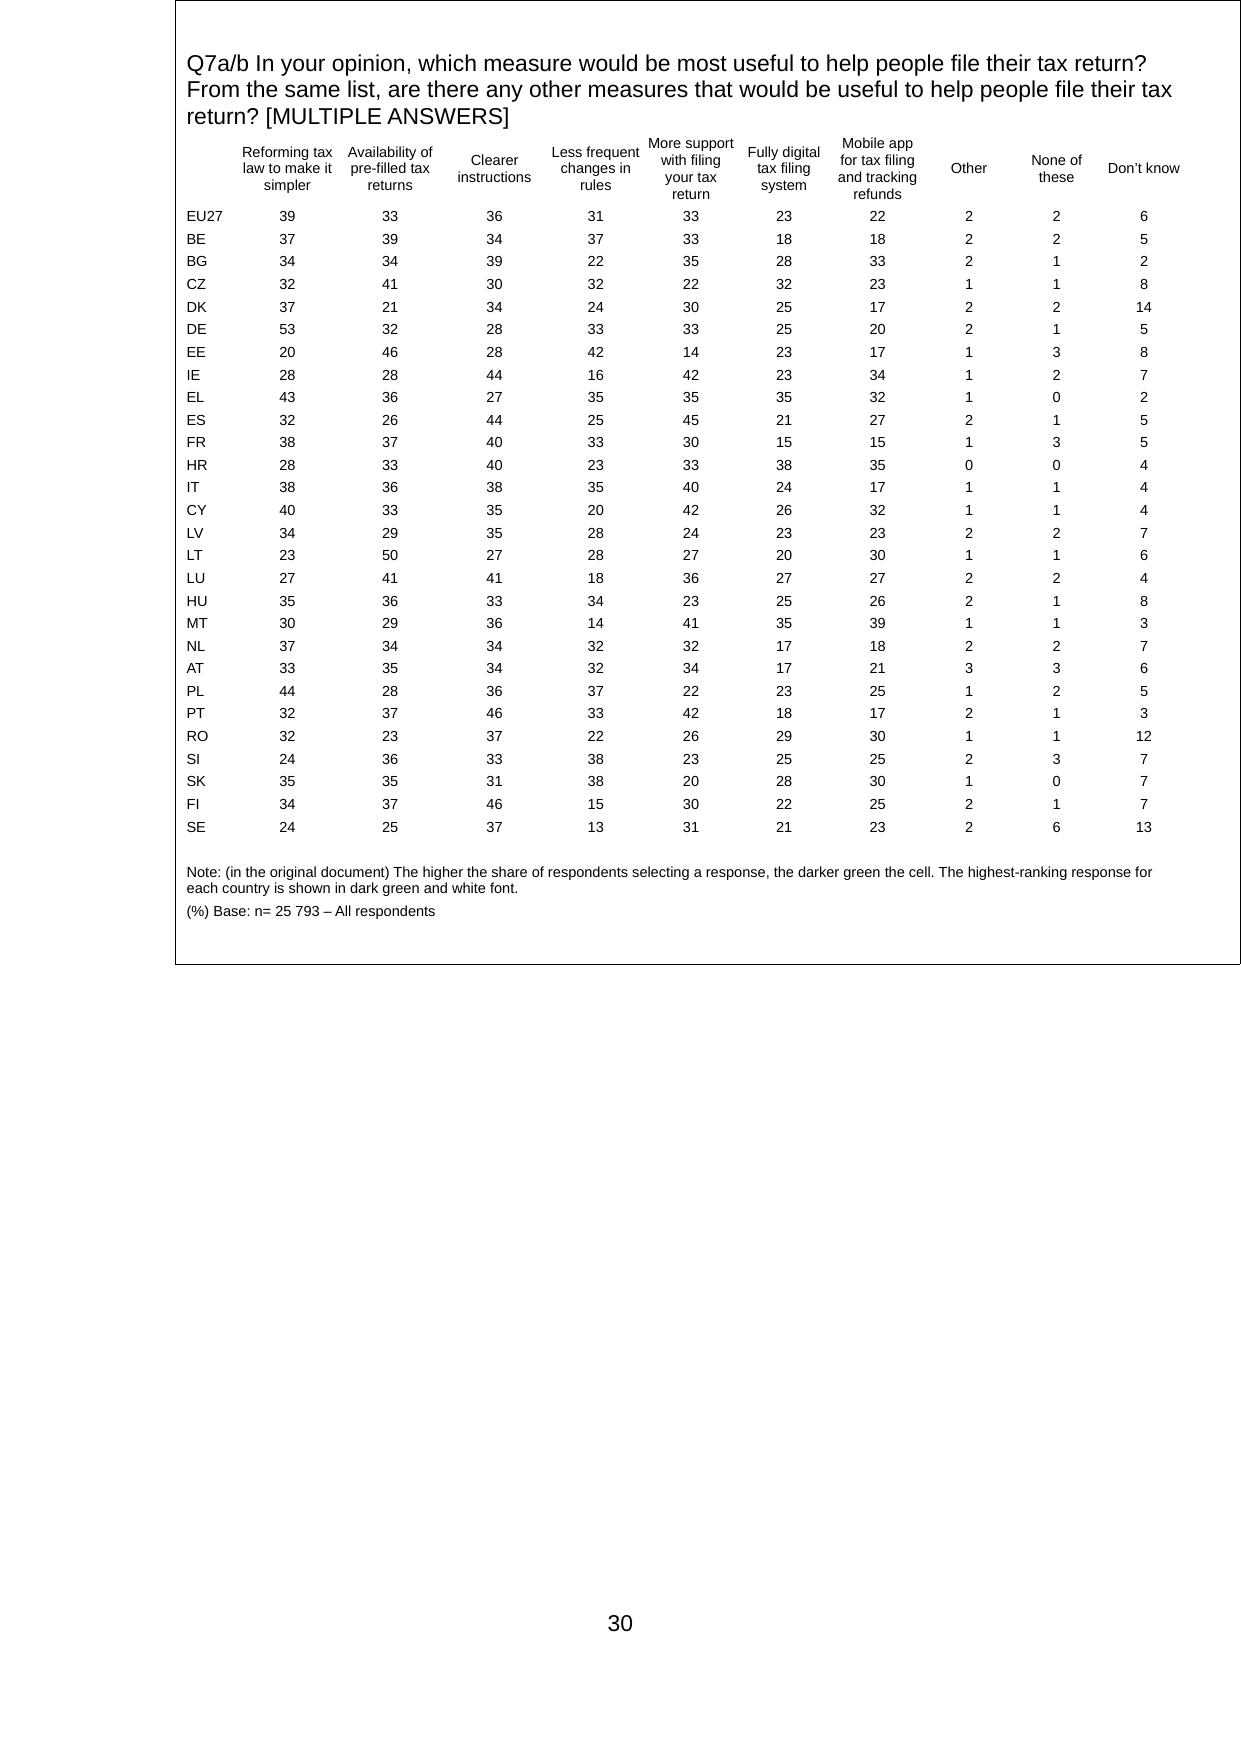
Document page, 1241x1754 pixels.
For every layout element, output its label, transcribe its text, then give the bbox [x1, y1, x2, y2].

table_cell [184, 132, 236, 205]
table_cell 5 [1100, 318, 1187, 341]
table_cell 35 [738, 386, 830, 408]
table_cell 40 [442, 454, 547, 476]
table_cell 32 [236, 702, 338, 725]
table_cell 29 [339, 612, 442, 634]
table_cell 25 [738, 589, 830, 612]
table_cell 33 [547, 431, 644, 454]
table_cell 31 [442, 770, 547, 793]
table_cell ES [184, 409, 236, 431]
table_cell 43 [236, 386, 338, 408]
table_cell [925, 838, 1013, 861]
table_cell 37 [442, 815, 547, 838]
table_cell 16 [547, 363, 644, 386]
table_cell 36 [339, 386, 442, 408]
table_cell 28 [442, 318, 547, 341]
table_cell 1 [925, 612, 1013, 634]
table_cell 3 [1013, 431, 1100, 454]
table_cell 1 [925, 476, 1013, 499]
table_cell (%) Base: n= 25 793 – All respondents [184, 900, 1187, 922]
table_cell [1013, 838, 1100, 861]
table_cell 38 [738, 454, 830, 476]
table_cell [1100, 838, 1187, 861]
table_cell 4 [1100, 567, 1187, 589]
table_cell 1 [1013, 476, 1100, 499]
table_cell More support with filing your tax return [644, 132, 738, 205]
table_cell 23 [547, 454, 644, 476]
table_cell CZ [184, 273, 236, 295]
table_cell 38 [547, 748, 644, 770]
table_cell [830, 838, 925, 861]
table_cell 5 [1100, 431, 1187, 454]
table_cell 25 [547, 409, 644, 431]
table_cell 37 [547, 228, 644, 250]
table_cell 28 [547, 544, 644, 567]
table_cell 30 [236, 612, 338, 634]
table_cell 33 [442, 748, 547, 770]
table_cell 20 [830, 318, 925, 341]
table_cell 30 [644, 431, 738, 454]
table_cell 39 [339, 228, 442, 250]
table_cell 44 [442, 363, 547, 386]
table_cell 35 [830, 454, 925, 476]
table_cell 27 [236, 567, 338, 589]
table_cell 34 [236, 521, 338, 544]
table_cell BE [184, 228, 236, 250]
table_cell MT [184, 612, 236, 634]
table_cell 35 [339, 657, 442, 680]
table_cell Don’t know [1100, 132, 1187, 205]
table_cell 5 [1100, 680, 1187, 702]
table_cell 2 [925, 793, 1013, 815]
table_cell 5 [1100, 228, 1187, 250]
table_cell 2 [925, 250, 1013, 273]
table_cell 36 [442, 205, 547, 228]
table_cell 6 [1100, 544, 1187, 567]
table_cell 23 [738, 363, 830, 386]
table_cell Clearer instructions [442, 132, 547, 205]
table_cell 26 [339, 409, 442, 431]
table_cell 23 [830, 273, 925, 295]
table_cell 34 [339, 635, 442, 657]
table_cell 35 [236, 589, 338, 612]
table_cell Fully digital tax filing system [738, 132, 830, 205]
table_cell 2 [1013, 680, 1100, 702]
table_cell 35 [547, 386, 644, 408]
table_cell 14 [1100, 295, 1187, 318]
table_cell SK [184, 770, 236, 793]
table_cell 24 [236, 748, 338, 770]
table_cell 45 [644, 409, 738, 431]
table_cell 2 [925, 702, 1013, 725]
table_cell 8 [1100, 341, 1187, 363]
table_cell IE [184, 363, 236, 386]
table_cell CY [184, 499, 236, 521]
table_cell 23 [738, 205, 830, 228]
table_cell None of these [1013, 132, 1100, 205]
table_cell 33 [236, 657, 338, 680]
table_cell EL [184, 386, 236, 408]
table_cell 33 [339, 454, 442, 476]
table_cell 7 [1100, 635, 1187, 657]
table_cell 34 [236, 793, 338, 815]
table_cell 1 [925, 363, 1013, 386]
table_cell 25 [738, 295, 830, 318]
table_cell 7 [1100, 770, 1187, 793]
table_cell 7 [1100, 793, 1187, 815]
table_cell HR [184, 454, 236, 476]
table_cell 22 [547, 725, 644, 747]
table_cell 36 [442, 612, 547, 634]
table_cell 34 [442, 635, 547, 657]
table_cell 34 [442, 295, 547, 318]
table_cell 31 [547, 205, 644, 228]
table_cell Note: (in the original document) The higher the share of respondents selecting a response, the darker green the cell. The highest-ranking response for each country is shown in dark green and white font. [184, 861, 1187, 900]
table_cell SE [184, 815, 236, 838]
table_cell 17 [830, 702, 925, 725]
table_cell 36 [339, 748, 442, 770]
table_cell 39 [830, 612, 925, 634]
table_cell 20 [547, 499, 644, 521]
table_cell 14 [547, 612, 644, 634]
table_cell 1 [1013, 702, 1100, 725]
table_cell 33 [442, 589, 547, 612]
table_cell 23 [644, 748, 738, 770]
table_cell 28 [236, 454, 338, 476]
table_cell Reforming tax law to make it simpler [236, 132, 338, 205]
table_cell 2 [925, 567, 1013, 589]
table_cell 32 [830, 499, 925, 521]
table_cell 21 [830, 657, 925, 680]
table_cell 2 [925, 589, 1013, 612]
table_cell 15 [830, 431, 925, 454]
table_cell 22 [644, 273, 738, 295]
table_cell 0 [925, 454, 1013, 476]
table_cell 14 [644, 341, 738, 363]
table_header Q7a/b In your opinion, which measure would be most useful to help people file their tax return? From the same list, are there any other measures that would be useful to help people file their tax return? [MULTIPLE ANSWERS] [184, 47, 1187, 132]
table_cell 36 [442, 680, 547, 702]
table_cell 21 [738, 815, 830, 838]
table_cell 46 [442, 702, 547, 725]
table_cell Mobile app for tax filing and tracking refunds [830, 132, 925, 205]
table_cell 20 [236, 341, 338, 363]
table_cell PL [184, 680, 236, 702]
table_cell 21 [339, 295, 442, 318]
table_cell 25 [830, 793, 925, 815]
table_cell 1 [925, 273, 1013, 295]
table_cell 7 [1100, 748, 1187, 770]
table_cell 24 [738, 476, 830, 499]
table_cell 18 [830, 635, 925, 657]
table_cell 38 [547, 770, 644, 793]
table_cell 3 [1013, 657, 1100, 680]
table_cell 34 [339, 250, 442, 273]
table_cell 31 [644, 815, 738, 838]
table_cell 37 [236, 635, 338, 657]
table_cell 4 [1100, 454, 1187, 476]
table_cell LV [184, 521, 236, 544]
table_cell 2 [925, 409, 1013, 431]
table_cell FI [184, 793, 236, 815]
table_cell 27 [830, 567, 925, 589]
table_cell 1 [925, 680, 1013, 702]
table_cell 28 [738, 250, 830, 273]
table_cell PT [184, 702, 236, 725]
table_cell 25 [738, 748, 830, 770]
table_cell 20 [644, 770, 738, 793]
table_cell 36 [339, 589, 442, 612]
table_cell 1 [925, 499, 1013, 521]
table_cell 34 [830, 363, 925, 386]
table_cell 2 [1100, 386, 1187, 408]
table_cell EU27 [184, 205, 236, 228]
table_cell 7 [1100, 521, 1187, 544]
table_cell 17 [830, 476, 925, 499]
table_cell 39 [236, 205, 338, 228]
table_cell 2 [925, 318, 1013, 341]
table_cell 30 [644, 793, 738, 815]
table_cell 42 [547, 341, 644, 363]
table_cell 35 [442, 499, 547, 521]
table_cell 44 [236, 680, 338, 702]
table_cell 8 [1100, 273, 1187, 295]
table_cell 32 [644, 635, 738, 657]
table_cell 32 [547, 273, 644, 295]
table_cell 34 [547, 589, 644, 612]
table_cell 42 [644, 702, 738, 725]
table_cell FR [184, 431, 236, 454]
table_cell [738, 838, 830, 861]
table_cell 28 [738, 770, 830, 793]
table_cell 23 [738, 521, 830, 544]
table_cell [184, 838, 236, 861]
table_cell 17 [830, 295, 925, 318]
table_cell 24 [644, 521, 738, 544]
table_cell 3 [1100, 612, 1187, 634]
table_cell 37 [236, 295, 338, 318]
table_cell 24 [547, 295, 644, 318]
table_cell 37 [442, 725, 547, 747]
table_cell 1 [925, 544, 1013, 567]
table_cell EE [184, 341, 236, 363]
table_cell LT [184, 544, 236, 567]
table_cell 23 [738, 680, 830, 702]
table_cell 38 [236, 431, 338, 454]
table_cell 33 [547, 318, 644, 341]
table_cell 2 [925, 521, 1013, 544]
table_cell 39 [442, 250, 547, 273]
table_cell 27 [738, 567, 830, 589]
table_cell 27 [442, 386, 547, 408]
table_cell 6 [1100, 657, 1187, 680]
table_cell 2 [1013, 635, 1100, 657]
table_cell 18 [547, 567, 644, 589]
table_cell 4 [1100, 499, 1187, 521]
table_cell 1 [925, 431, 1013, 454]
table_cell 38 [236, 476, 338, 499]
table_cell 28 [547, 521, 644, 544]
table_cell 34 [442, 228, 547, 250]
table_cell 22 [547, 250, 644, 273]
table_cell 25 [830, 680, 925, 702]
table_cell 36 [644, 567, 738, 589]
table_cell [236, 838, 338, 861]
table_cell 1 [925, 386, 1013, 408]
table_cell [547, 838, 644, 861]
table_cell 18 [738, 702, 830, 725]
table_cell 26 [644, 725, 738, 747]
table_cell Other [925, 132, 1013, 205]
table_cell 38 [442, 476, 547, 499]
table_cell 13 [547, 815, 644, 838]
table_cell 1 [1013, 318, 1100, 341]
table_cell 1 [925, 770, 1013, 793]
table_cell 1 [925, 725, 1013, 747]
table_cell 1 [1013, 544, 1100, 567]
table_cell 1 [1013, 612, 1100, 634]
table_cell 17 [738, 657, 830, 680]
table_cell BG [184, 250, 236, 273]
table_cell 23 [830, 815, 925, 838]
table_cell 40 [236, 499, 338, 521]
table_cell 30 [830, 770, 925, 793]
table_cell 32 [830, 386, 925, 408]
table_cell 3 [1100, 702, 1187, 725]
table_cell 3 [1013, 748, 1100, 770]
table_cell 33 [644, 228, 738, 250]
table_cell 0 [1013, 454, 1100, 476]
table_cell Availability of pre-filled tax returns [339, 132, 442, 205]
table_cell NL [184, 635, 236, 657]
table_cell 1 [1013, 589, 1100, 612]
table_cell 35 [339, 770, 442, 793]
table_cell 7 [1100, 363, 1187, 386]
table_cell 2 [1013, 228, 1100, 250]
table_cell 32 [547, 635, 644, 657]
table_cell 23 [339, 725, 442, 747]
table_cell 36 [339, 476, 442, 499]
table_cell 2 [925, 205, 1013, 228]
table_cell 30 [442, 273, 547, 295]
table_cell 1 [1013, 250, 1100, 273]
table_cell 26 [830, 589, 925, 612]
table_cell SI [184, 748, 236, 770]
table_cell 37 [236, 228, 338, 250]
table_cell LU [184, 567, 236, 589]
table_cell 1 [1013, 499, 1100, 521]
table_cell 22 [738, 793, 830, 815]
table_cell Less frequent changes in rules [547, 132, 644, 205]
table_cell 25 [339, 815, 442, 838]
table_cell 13 [1100, 815, 1187, 838]
table_cell 32 [738, 273, 830, 295]
table_cell 33 [644, 205, 738, 228]
table_cell 1 [925, 341, 1013, 363]
table_cell 18 [830, 228, 925, 250]
table_cell 35 [644, 250, 738, 273]
table_cell 8 [1100, 589, 1187, 612]
table_cell 22 [644, 680, 738, 702]
table_cell 25 [830, 748, 925, 770]
table_cell IT [184, 476, 236, 499]
table_cell 23 [830, 521, 925, 544]
table_cell 28 [339, 680, 442, 702]
table_cell 41 [442, 567, 547, 589]
table_cell 27 [644, 544, 738, 567]
table_cell 46 [339, 341, 442, 363]
table_cell [442, 838, 547, 861]
table_cell 27 [830, 409, 925, 431]
table_cell 34 [644, 657, 738, 680]
table_cell 33 [547, 702, 644, 725]
table_cell 2 [925, 635, 1013, 657]
table_cell 44 [442, 409, 547, 431]
table_cell 15 [738, 431, 830, 454]
table_cell [644, 838, 738, 861]
table_cell 1 [1013, 409, 1100, 431]
table_cell 2 [925, 295, 1013, 318]
table_cell 41 [339, 567, 442, 589]
table_cell 35 [236, 770, 338, 793]
table_cell 17 [738, 635, 830, 657]
table_cell 46 [442, 793, 547, 815]
table_cell 0 [1013, 386, 1100, 408]
table_cell 33 [644, 318, 738, 341]
table_cell 37 [339, 431, 442, 454]
table_cell 33 [830, 250, 925, 273]
table_cell 23 [738, 341, 830, 363]
table_cell 32 [236, 409, 338, 431]
table_cell 33 [339, 205, 442, 228]
table_cell 27 [442, 544, 547, 567]
table_cell 33 [339, 499, 442, 521]
table_cell 2 [1100, 250, 1187, 273]
table_cell 22 [830, 205, 925, 228]
table_cell 15 [547, 793, 644, 815]
table_cell [339, 838, 442, 861]
table_cell 33 [644, 454, 738, 476]
table_cell 29 [738, 725, 830, 747]
table_cell 12 [1100, 725, 1187, 747]
table_cell 35 [547, 476, 644, 499]
table_cell 40 [644, 476, 738, 499]
table_cell 32 [339, 318, 442, 341]
table_cell 30 [830, 544, 925, 567]
table_cell 2 [925, 748, 1013, 770]
table_cell DE [184, 318, 236, 341]
table_cell 35 [442, 521, 547, 544]
table_cell 3 [1013, 341, 1100, 363]
table_cell 1 [1013, 725, 1100, 747]
table_cell 32 [547, 657, 644, 680]
table_cell 3 [925, 657, 1013, 680]
table_cell 2 [1013, 363, 1100, 386]
table_cell 50 [339, 544, 442, 567]
table_cell 23 [236, 544, 338, 567]
table_cell 53 [236, 318, 338, 341]
table_cell 0 [1013, 770, 1100, 793]
table_cell 17 [830, 341, 925, 363]
table_cell 41 [339, 273, 442, 295]
table_cell 4 [1100, 476, 1187, 499]
table_cell 37 [339, 793, 442, 815]
table_cell 6 [1013, 815, 1100, 838]
table_cell 35 [644, 386, 738, 408]
table_cell 28 [442, 341, 547, 363]
table_cell 25 [738, 318, 830, 341]
table_cell 30 [644, 295, 738, 318]
table_cell 37 [547, 680, 644, 702]
table_cell 26 [738, 499, 830, 521]
table_cell 29 [339, 521, 442, 544]
table_cell DK [184, 295, 236, 318]
table_cell 41 [644, 612, 738, 634]
table_cell 34 [236, 250, 338, 273]
table_cell 42 [644, 363, 738, 386]
table_cell 20 [738, 544, 830, 567]
table_cell RO [184, 725, 236, 747]
table_cell 5 [1100, 409, 1187, 431]
table_cell 28 [236, 363, 338, 386]
table_cell 6 [1100, 205, 1187, 228]
table_cell 30 [830, 725, 925, 747]
table_cell 2 [925, 815, 1013, 838]
table_cell 2 [1013, 205, 1100, 228]
table_cell 32 [236, 273, 338, 295]
table_cell 37 [339, 702, 442, 725]
table_cell 2 [1013, 521, 1100, 544]
table_cell AT [184, 657, 236, 680]
table_cell 24 [236, 815, 338, 838]
table_cell 42 [644, 499, 738, 521]
table_cell 21 [738, 409, 830, 431]
table_cell 40 [442, 431, 547, 454]
table_cell 32 [236, 725, 338, 747]
table_cell 1 [1013, 273, 1100, 295]
table_cell 18 [738, 228, 830, 250]
table_cell 28 [339, 363, 442, 386]
table_cell 2 [1013, 567, 1100, 589]
table_cell 1 [1013, 793, 1100, 815]
table_cell HU [184, 589, 236, 612]
table_cell 35 [738, 612, 830, 634]
table_cell 23 [644, 589, 738, 612]
table_cell 2 [925, 228, 1013, 250]
table_cell 34 [442, 657, 547, 680]
table_cell 2 [1013, 295, 1100, 318]
